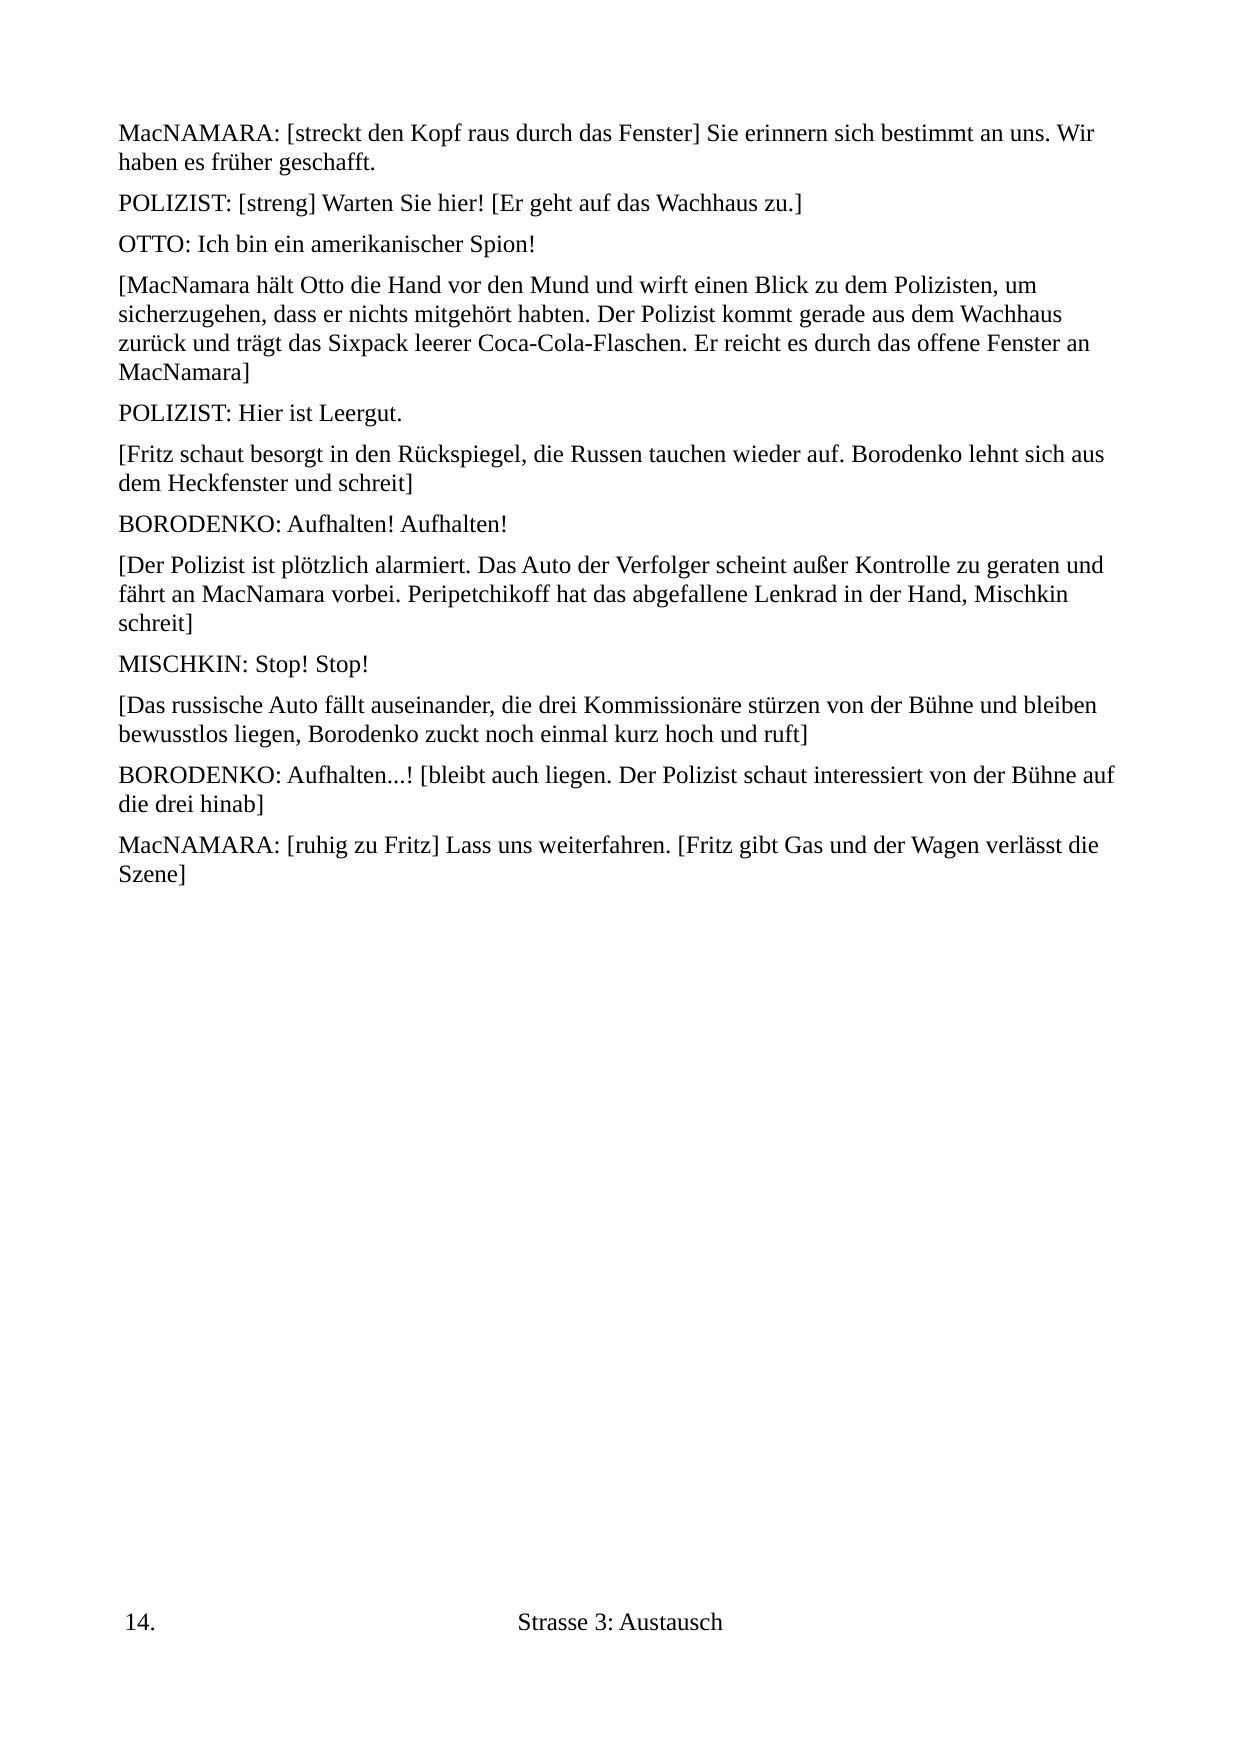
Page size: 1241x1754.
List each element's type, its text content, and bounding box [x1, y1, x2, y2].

text MacNAMARA: [streckt den Kopf raus durch das Fenster] Sie erinnern sich bestimmt an uns. Wir haben es früher geschafft. [118, 118, 1122, 176]
text [Fritz schaut besorgt in den Rückspiegel, die Russen tauchen wieder auf. Borodenko lehnt sich aus dem Heckfenster und schreit] [118, 439, 1122, 497]
text BORODENKO: Aufhalten! Aufhalten! [118, 509, 1122, 538]
text [Das russische Auto fällt auseinander, die drei Kommissionäre stürzen von der Bühne und bleiben bewusstlos liegen, Borodenko zuckt noch einmal kurz hoch und ruft] [118, 691, 1122, 748]
text BORODENKO: Aufhalten...! [bleibt auch liegen. Der Polizist schaut interessiert von der Bühne auf die drei hinab] [118, 761, 1122, 818]
text [Der Polizist ist plötzlich alarmiert. Das Auto der Verfolger scheint außer Kontrolle zu geraten und fährt an MacNamara vorbei. Peripetchikoff hat das abgefallene Lenkrad in der Hand, Mischkin schreit] [118, 551, 1122, 637]
text OTTO: Ich bin ein amerikanischer Spion! [118, 229, 1122, 258]
text MISCHKIN: Stop! Stop! [118, 649, 1122, 678]
text POLIZIST: Hier ist Leergut. [118, 398, 1122, 427]
text MacNAMARA: [ruhig zu Fritz] Lass uns weiterfahren. [Fritz gibt Gas und der Wagen verlässt die Szene] [118, 831, 1122, 888]
text [MacNamara hält Otto die Hand vor den Mund und wirft einen Blick zu dem Polizisten, um sicherzugehen, dass er nichts mitgehört habten. Der Polizist kommt gerade aus dem Wachhaus zurück und trägt das Sixpack leerer Coca-Cola-Flaschen. Er reicht es durch das offene Fenster an MacNamara] [118, 271, 1122, 386]
text POLIZIST: [streng] Warten Sie hier! [Er geht auf das Wachhaus zu.] [118, 188, 1122, 217]
